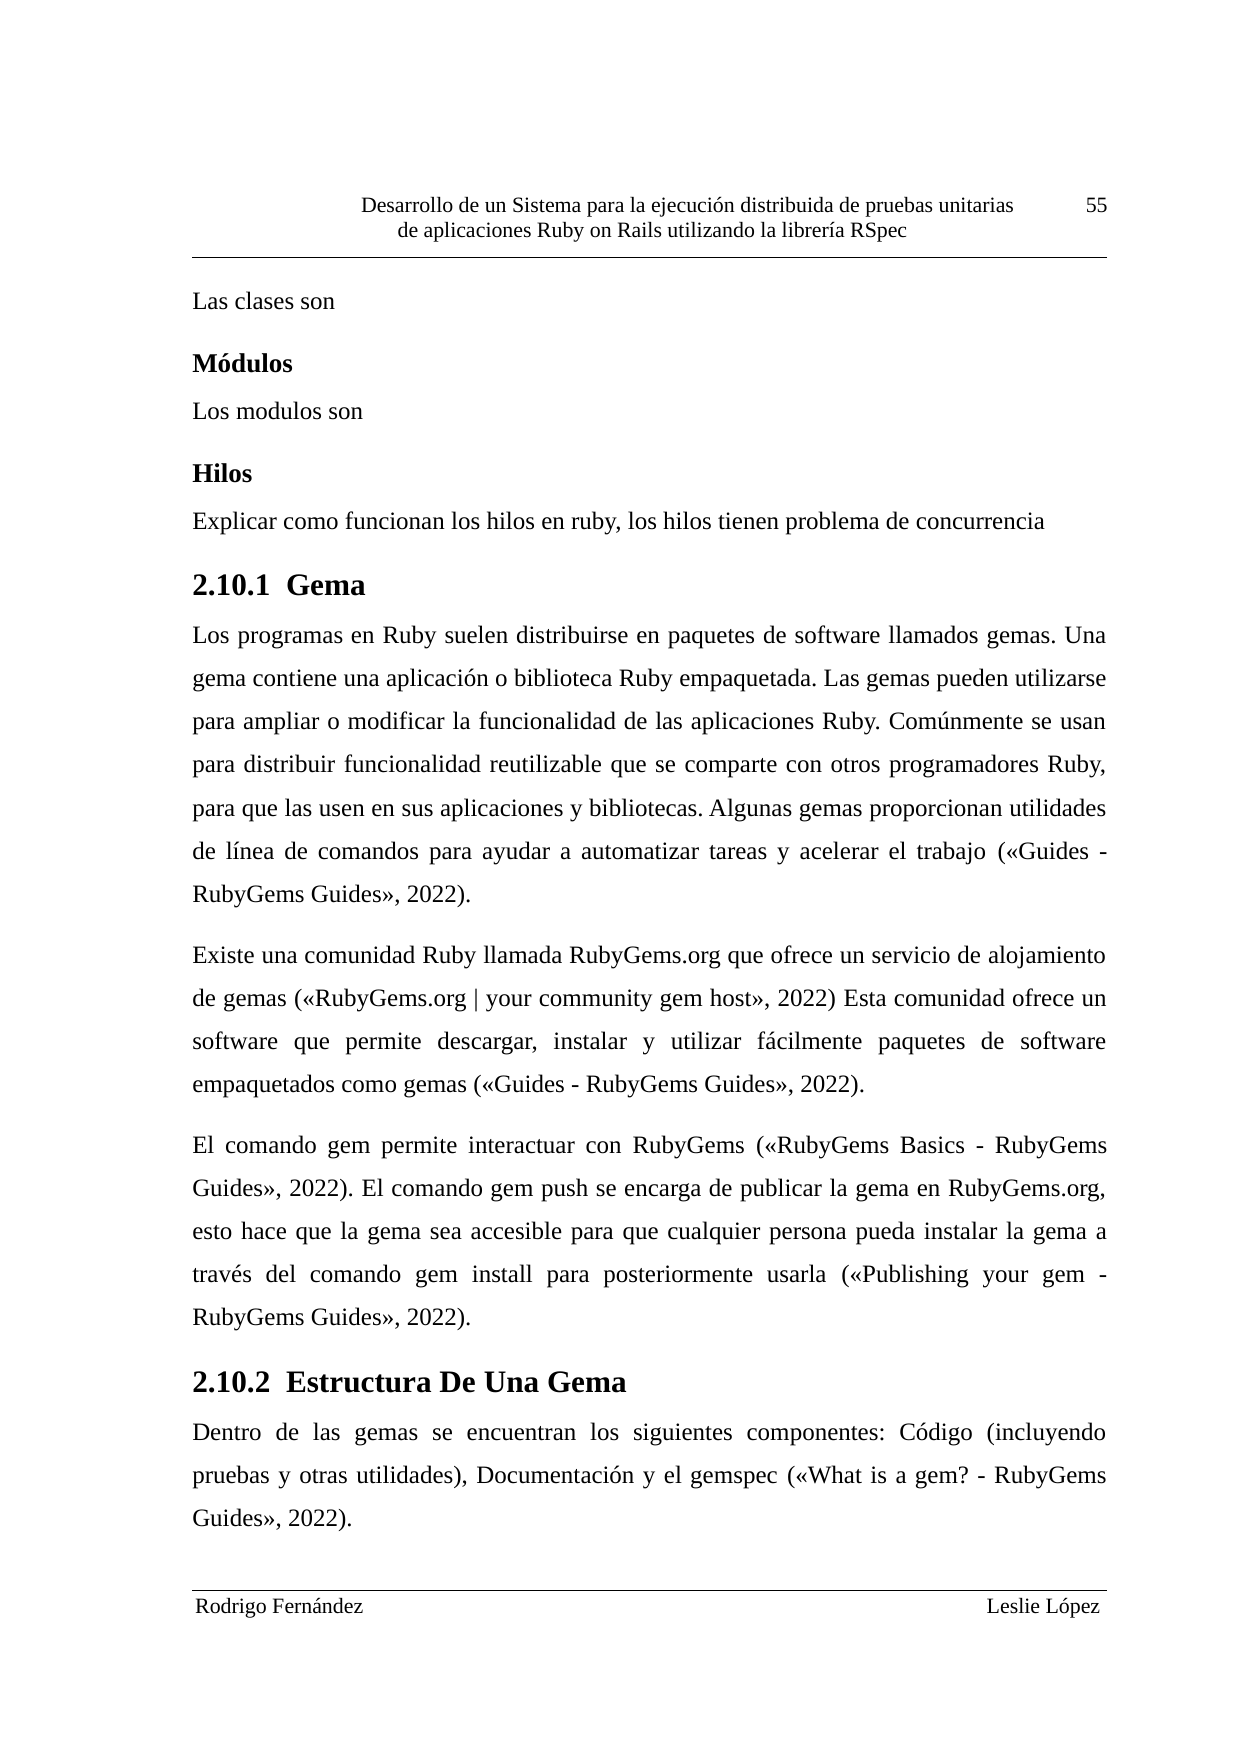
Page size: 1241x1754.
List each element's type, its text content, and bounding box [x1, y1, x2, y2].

text Los modulos son [192, 396, 1107, 425]
text Las clases son [192, 286, 1107, 315]
subtitle Estructura de una Gema [192, 1363, 1107, 1399]
text Hilos [192, 457, 1107, 488]
text Los programas en Ruby suelen distribuirse en paquetes de software llamados gemas. Una gema contiene una aplicación o biblioteca Ruby empaquetada. Las gemas pueden utilizarse para ampliar o modificar la funcionalidad de las aplicaciones Ruby. Comúnmente se usan para distribuir funcionalidad reutilizable que se comparte con otros programadores Ruby, para que las usen en sus aplicaciones y bibliotecas. Algunas gemas proporcionan utilidades de línea de comandos para ayudar a automatizar tareas y acelerar el trabajo («Guides - RubyGems Guides», 2022)⁠. [192, 620, 1107, 908]
text El comando gem permite interactuar con RubyGems («RubyGems Basics - RubyGems Guides», 2022)⁠. El comando gem push se encarga de publicar la gema en RubyGems.org, esto hace que la gema sea accesible para que cualquier persona pueda instalar la gema a través del comando gem install para posteriormente usarla («Publishing your gem - RubyGems Guides», 2022)⁠. [192, 1130, 1107, 1331]
text Existe una comunidad Ruby llamada RubyGems.org que ofrece un servicio de alojamiento de gemas («RubyGems.org | your community gem host», 2022)⁠ Esta comunidad ofrece un software que permite descargar, instalar y utilizar fácilmente paquetes de software empaquetados como gemas («Guides - RubyGems Guides», 2022)⁠. [192, 940, 1107, 1098]
text Dentro de las gemas se encuentran los siguientes componentes: Código (incluyendo pruebas y otras utilidades), Documentación y el gemspec («What is a gem? - RubyGems Guides», 2022)⁠. [192, 1417, 1107, 1532]
text Explicar como funcionan los hilos en ruby, los hilos tienen problema de concurrencia [192, 506, 1107, 534]
subtitle Gema [192, 567, 1107, 602]
text Módulos [192, 347, 1107, 378]
